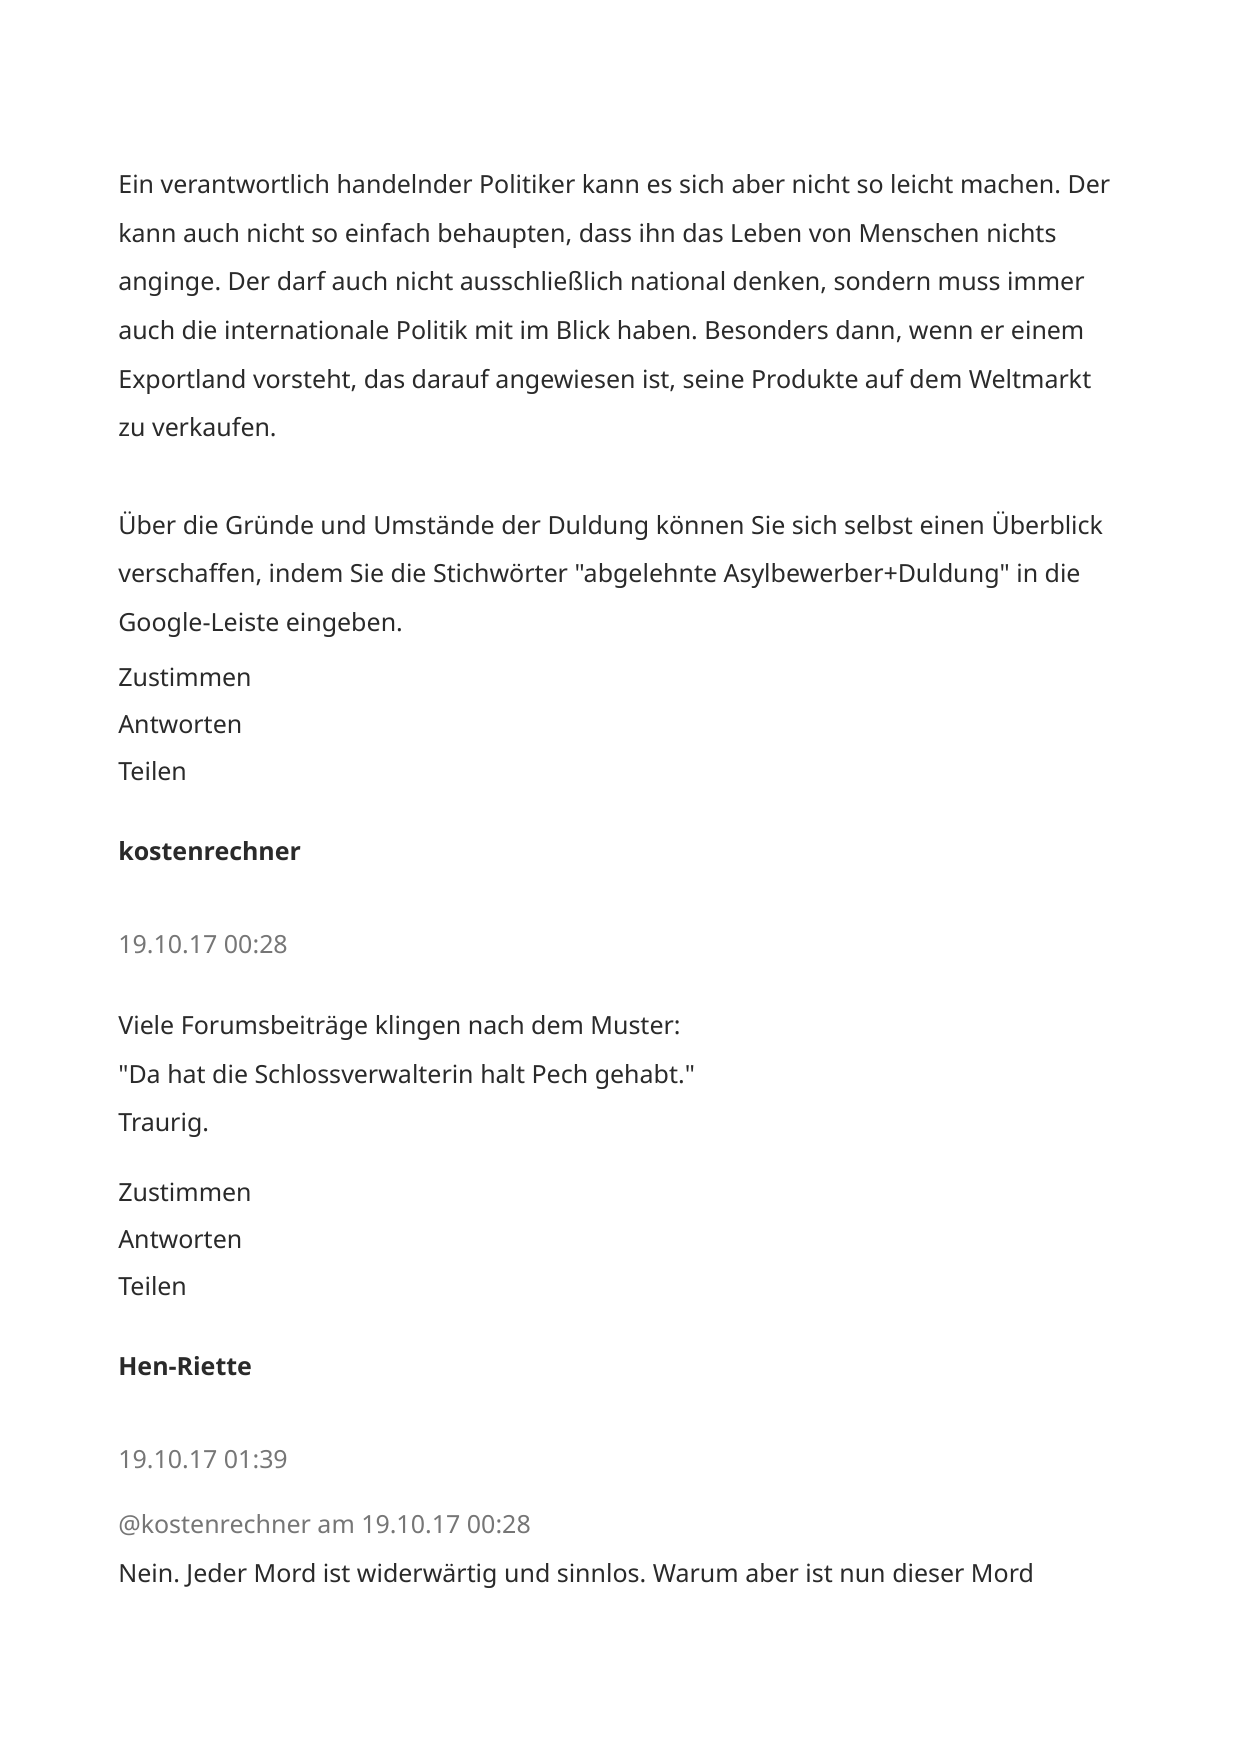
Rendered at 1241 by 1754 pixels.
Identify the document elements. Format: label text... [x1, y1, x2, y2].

text Viele Forumsbeiträge klingen nach dem Muster: "Da hat die Schlossverwalterin halt Pech gehabt." Traurig. [118, 1008, 1122, 1139]
text Zustimmen [118, 659, 1122, 693]
text Hen-Riette [118, 1348, 1114, 1382]
text Antworten [118, 1221, 1122, 1256]
text Zustimmen [118, 1174, 1122, 1208]
text Ein verantwortlich handelnder Politiker kann es sich aber nicht so leicht machen. Der kann auch nicht so einfach behaupten, dass ihn das Leben von Menschen nichts anginge. Der darf auch nicht ausschließlich national denken, sondern muss immer auch die internationale Politik mit im Blick haben. Besonders dann, wenn er einem Exportland vorsteht, das darauf angewiesen ist, seine Produkte auf dem Weltmarkt zu verkaufen. Über die Gründe und Umstände der Duldung können Sie sich selbst einen Überblick verschaffen, indem Sie die Stichwörter "abgelehnte Asylbewerber+Duldung" in die Google-Leiste eingeben. [118, 118, 1122, 639]
text Antworten [118, 707, 1122, 741]
text kostenrechner [118, 833, 1114, 868]
text @kostenrechner am 19.10.17 00:28 Nein. Jeder Mord ist widerwärtig und sinnlos. Warum aber ist nun dieser Mord [118, 1507, 1122, 1589]
text 19.10.17 01:39 [118, 1441, 1117, 1475]
text Teilen [118, 1268, 1122, 1303]
text Teilen [118, 754, 1122, 788]
text 19.10.17 00:28 [118, 926, 1117, 960]
